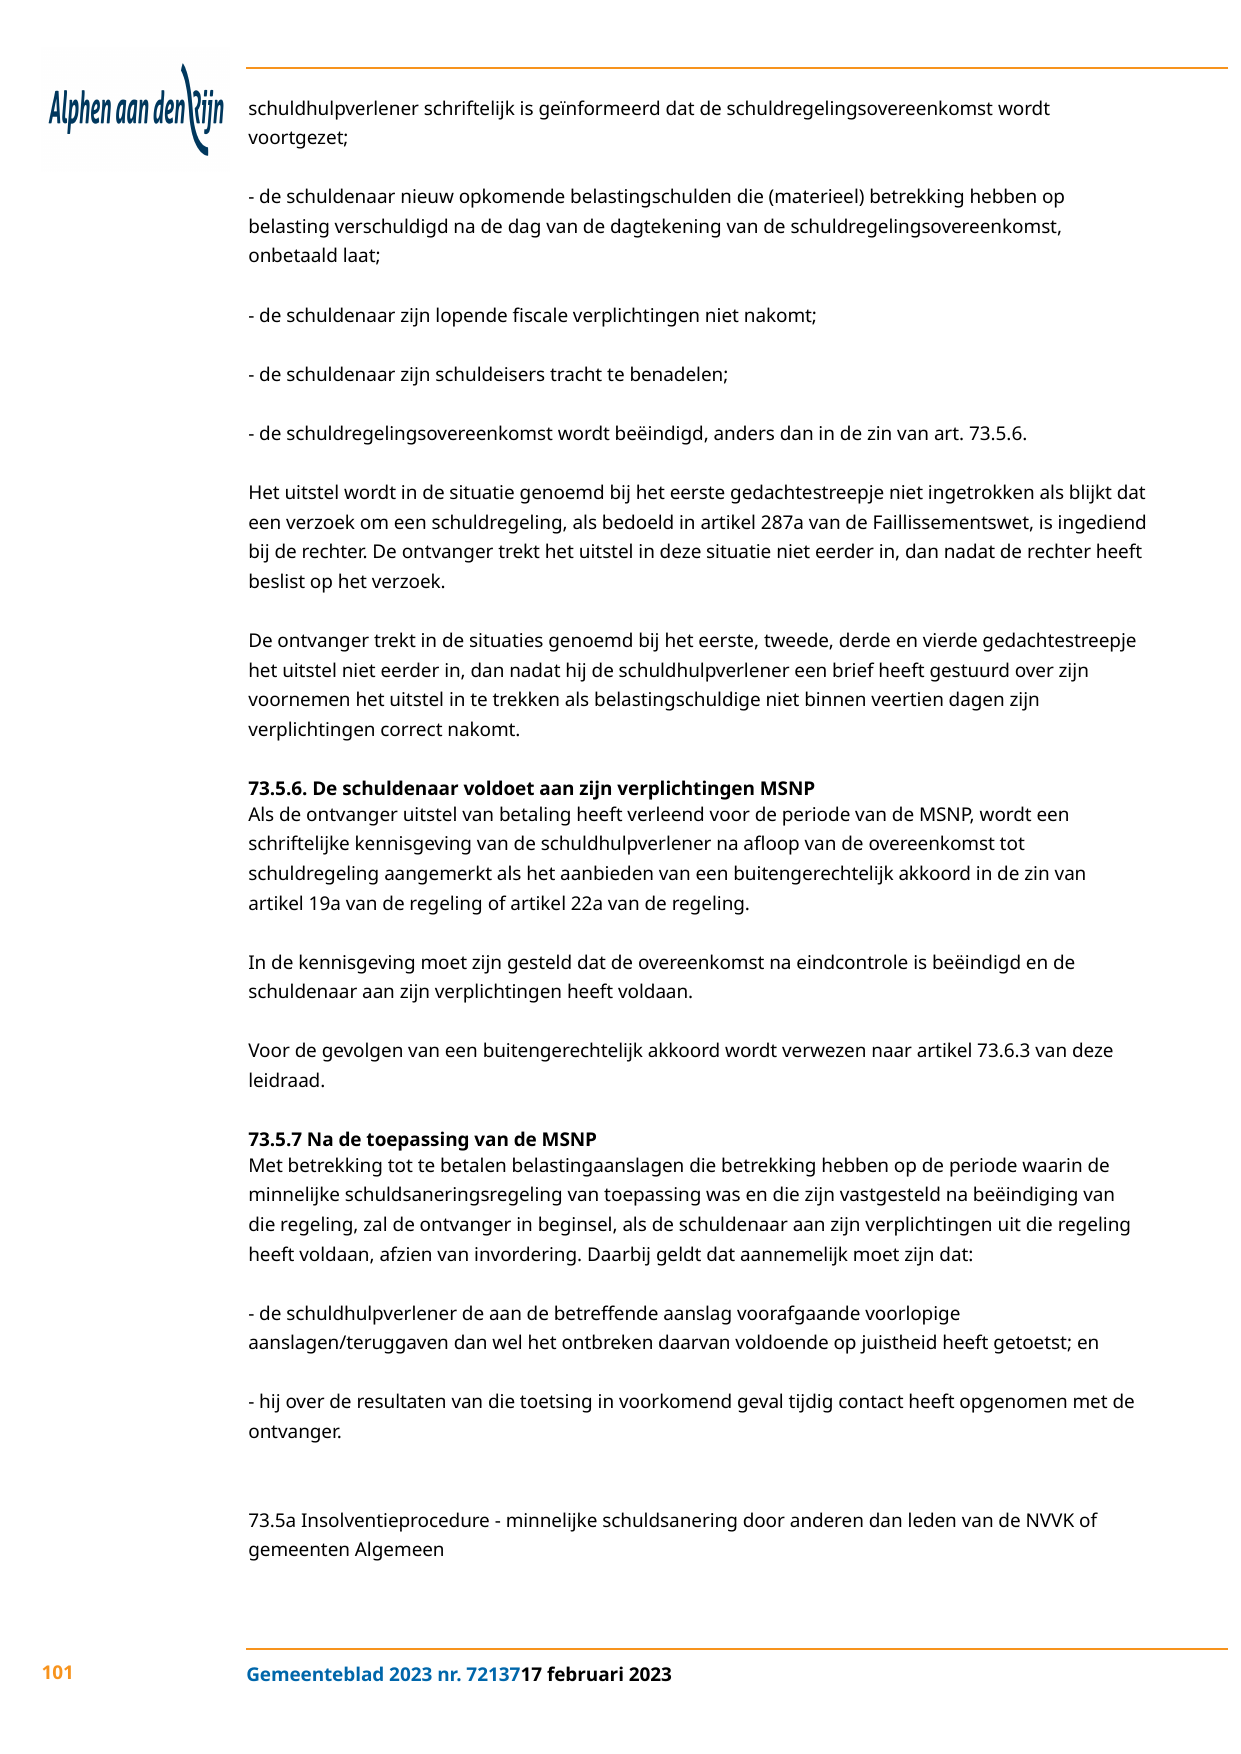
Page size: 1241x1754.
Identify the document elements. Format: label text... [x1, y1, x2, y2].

text heeft voldaan, afzien van invordering. Daarbij geldt dat aannemelijk moet zijn dat: [248, 1241, 1152, 1267]
text voornemen het uitstel in te trekken als belastingschuldige niet binnen veertien dagen zijn [248, 686, 1152, 712]
text - de schuldenaar zijn lopende fiscale verplichtingen niet nakomt; [248, 302, 1152, 328]
text Voor de gevolgen van een buitengerechtelijk akkoord wordt verwezen naar artikel 73.6.3 van deze leidraad. [248, 1038, 1152, 1093]
text - de schuldenaar zijn schuldeisers tracht te benadelen; [248, 361, 1152, 387]
text 73.5.6. De schuldenaar voldoet aan zijn verplichtingen MSNP [248, 775, 1152, 801]
text artikel 19a van de regeling of artikel 22a van de regeling. [248, 890, 1152, 915]
text verplichtingen correct nakomt. [248, 716, 1152, 742]
text Als de ontvanger uitstel van betaling heeft verleend voor de periode van de MSNP, wordt een [248, 801, 1152, 827]
text 73.5.7 Na de toepassing van de MSNP [248, 1126, 1152, 1152]
text schuldregeling aangemerkt als het aanbieden van een buitengerechtelijk akkoord in de zin van [248, 860, 1152, 886]
text De ontvanger trekt in de situaties genoemd bij het eerste, tweede, derde en vierde gedachtestreepje [248, 627, 1152, 653]
text die regeling, zal de ontvanger in beginsel, als de schuldenaar aan zijn verplichtingen uit die regeling [248, 1211, 1152, 1237]
text In de kennisgeving moet zijn gesteld dat de overeenkomst na eindcontrole is beëindigd en de [248, 949, 1152, 974]
text - de schuldenaar nieuw opkomende belastingschulden die (materieel) betrekking hebben op belasting verschuldigd na de dag van de dagtekening van de schuldregelingsovereenkomst, onbetaald laat; [248, 183, 1152, 268]
text schriftelijke kennisgeving van de schuldhulpverlener na afloop van de overeenkomst tot [248, 831, 1152, 856]
text schuldenaar aan zijn verplichtingen heeft voldaan. [248, 978, 1152, 1004]
text - de schuldhulpverlener de aan de betreffende aanslag voorafgaande voorlopige aanslagen/teruggaven dan wel het ontbreken daarvan voldoende op juistheid heeft getoetst; en [248, 1300, 1152, 1355]
text Met betrekking tot te betalen belastingaanslagen die betrekking hebben op de periode waarin de [248, 1152, 1152, 1178]
text - de schuldregelingsovereenkomst wordt beëindigd, anders dan in de zin van art. 73.5.6. [248, 420, 1152, 446]
text het uitstel niet eerder in, dan nadat hij de schuldhulpverlener een brief heeft gestuurd over zijn [248, 657, 1152, 683]
text Het uitstel wordt in de situatie genoemd bij het eerste gedachtestreepje niet ingetrokken als blijkt dat een verzoek om een schuldregeling, als bedoeld in artikel 287a van de Faillissementswet, is ingediend bij de rechter. De ontvanger trekt het uitstel in deze situatie niet eerder in, dan nadat de rechter heeft beslist op het verzoek. [248, 479, 1152, 594]
text minnelijke schuldsaneringsregeling van toepassing was en die zijn vastgesteld na beëindiging van [248, 1182, 1152, 1207]
text - hij over de resultaten van die toetsing in voorkomend geval tijdig contact heeft opgenomen met de ontvanger. [248, 1389, 1152, 1444]
text schuldhulpverlener schriftelijk is geïnformeerd dat de schuldregelingsovereenkomst wordt voortgezet; [248, 95, 1152, 150]
picture [41, 47, 231, 172]
text 73.5a Insolventieprocedure - minnelijke schuldsanering door anderen dan leden van de NVVK of gemeenten Algemeen [248, 1507, 1152, 1562]
